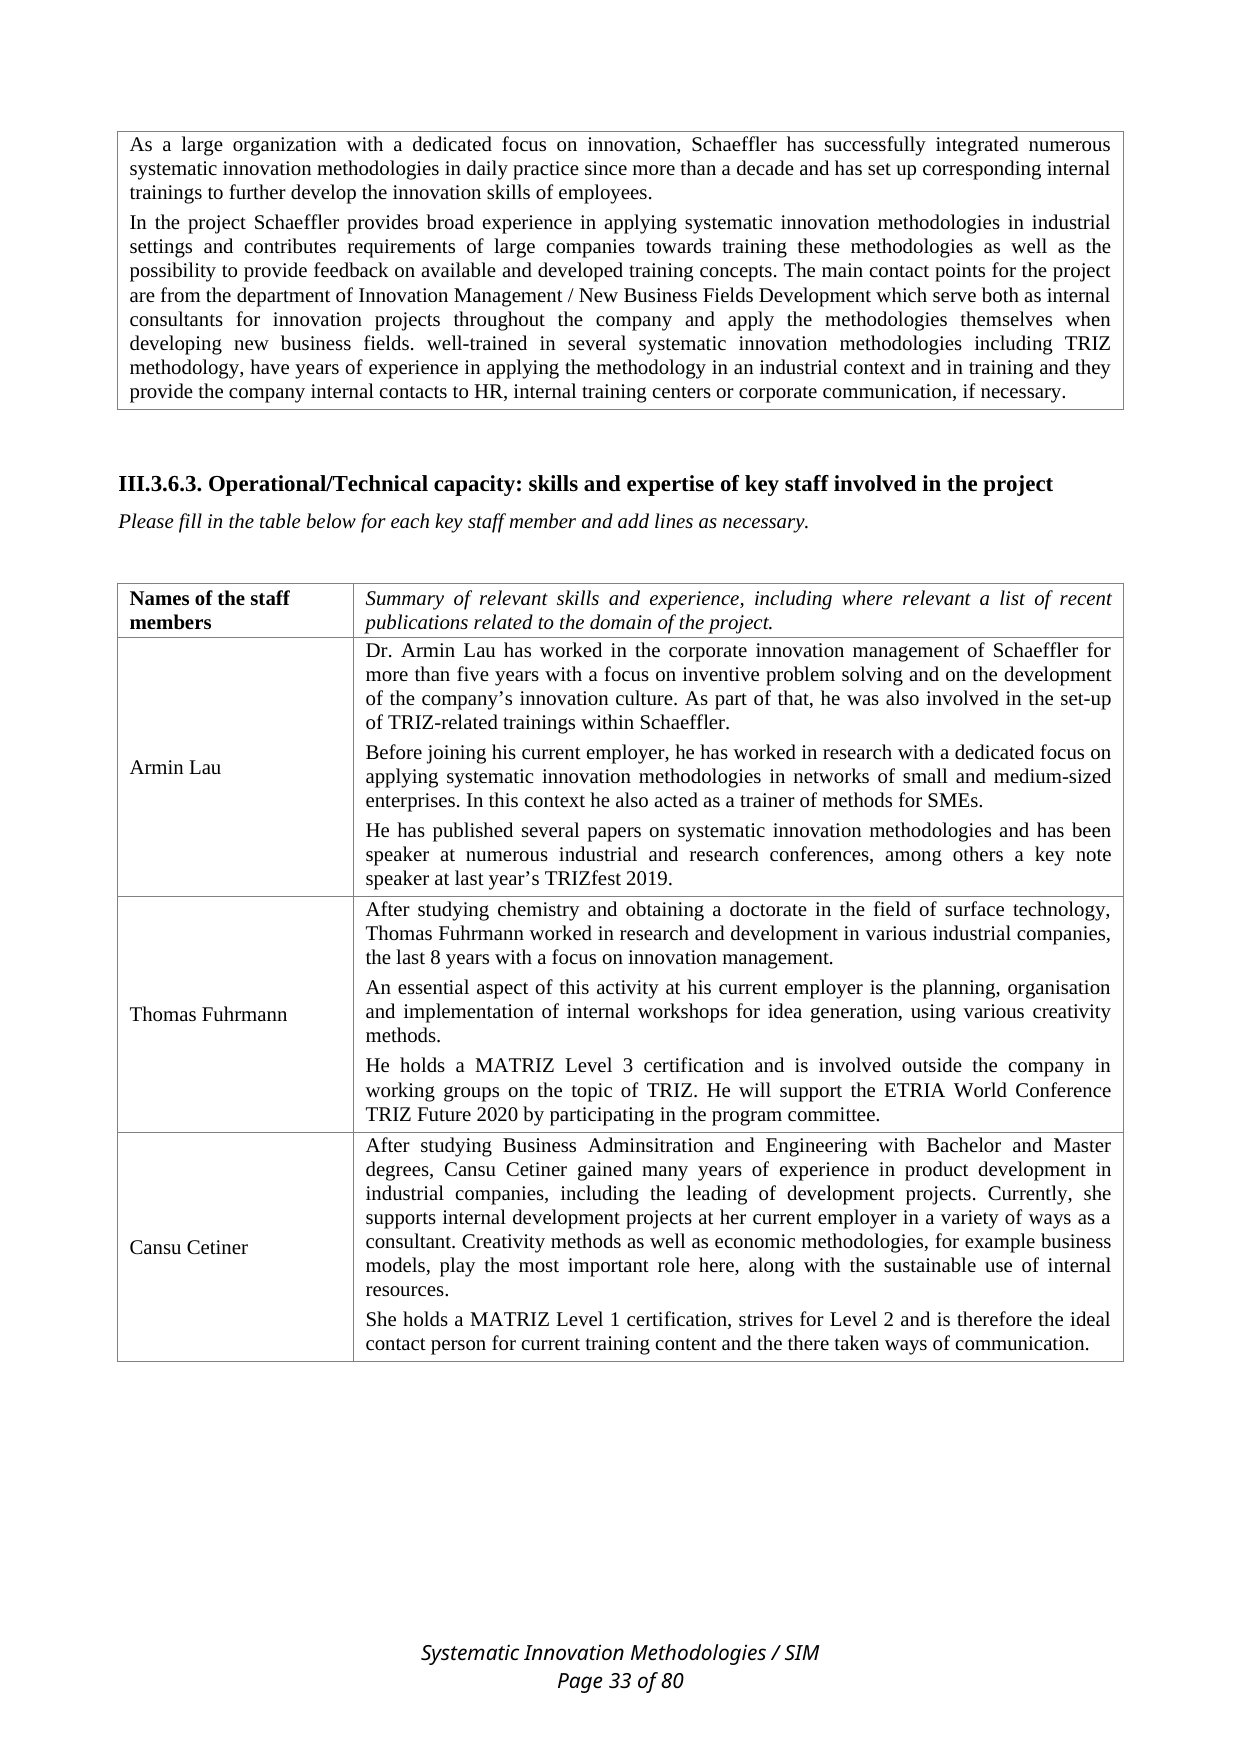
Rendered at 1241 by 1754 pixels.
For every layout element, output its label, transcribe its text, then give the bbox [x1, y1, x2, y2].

text III.3.6.3. Operational/Technical capacity: skills and expertise of key staff involved in the project [118, 470, 1122, 497]
table_header Names of the staff members [118, 584, 353, 637]
table_cell After studying chemistry and obtaining a doctorate in the field of surface technology, Thomas Fuhrmann worked in research and development in various industrial companies, the last 8 years with a focus on innovation management. An essential aspect of this activity at his current employer is the planning, organisation and implementation of internal workshops for idea generation, using various creativity methods. He holds a MATRIZ Level 3 certification and is involved outside the company in working groups on the topic of TRIZ. He will support the ETRIA World Conference TRIZ Future 2020 by participating in the program committee. [354, 897, 1123, 1132]
table_header As a large organization with a dedicated focus on innovation, Schaeffler has successfully integrated numerous systematic innovation methodologies in daily practice since more than a decade and has set up corresponding internal trainings to further develop the innovation skills of employees. In the project Schaeffler provides broad experience in applying systematic innovation methodologies in industrial settings and contributes requirements of large companies towards training these methodologies as well as the possibility to provide feedback on available and developed training concepts. The main contact points for the project are from the department of Innovation Management / New Business Fields Development which serve both as internal consultants for innovation projects throughout the company and apply the methodologies themselves when developing new business fields. well-trained in several systematic innovation methodologies including TRIZ methodology, have years of experience in applying the methodology in an industrial context and in training and they provide the company internal contacts to HR, internal training centers or corporate communication, if necessary. [118, 132, 1123, 409]
table_cell Dr. Armin Lau has worked in the corporate innovation management of Schaeffler for more than five years with a focus on inventive problem solving and on the development of the company’s innovation culture. As part of that, he was also involved in the set-up of TRIZ-related trainings within Schaeffler. Before joining his current employer, he has worked in research with a dedicated focus on applying systematic innovation methodologies in networks of small and medium-sized enterprises. In this context he also acted as a trainer of methods for SMEs. He has published several papers on systematic innovation methodologies and has been speaker at numerous industrial and research conferences, among others a key note speaker at last year’s TRIZfest 2019. [354, 638, 1123, 896]
table_cell Thomas Fuhrmann [118, 897, 353, 1132]
table_cell Armin Lau [118, 638, 353, 896]
text Please fill in the table below for each key staff member and add lines as necessary. [118, 509, 1122, 533]
table_cell Cansu Cetiner [118, 1133, 353, 1361]
table_header Summary of relevant skills and experience, including where relevant a list of recent publications related to the domain of the project. [354, 584, 1123, 637]
table_cell After studying Business Adminsitration and Engineering with Bachelor and Master degrees, Cansu Cetiner gained many years of experience in product development in industrial companies, including the leading of development projects. Currently, she supports internal development projects at her current employer in a variety of ways as a consultant. Creativity methods as well as economic methodologies, for example business models, play the most important role here, along with the sustainable use of internal resources. She holds a MATRIZ Level 1 certification, strives for Level 2 and is therefore the ideal contact person for current training content and the there taken ways of communication. [354, 1133, 1123, 1361]
